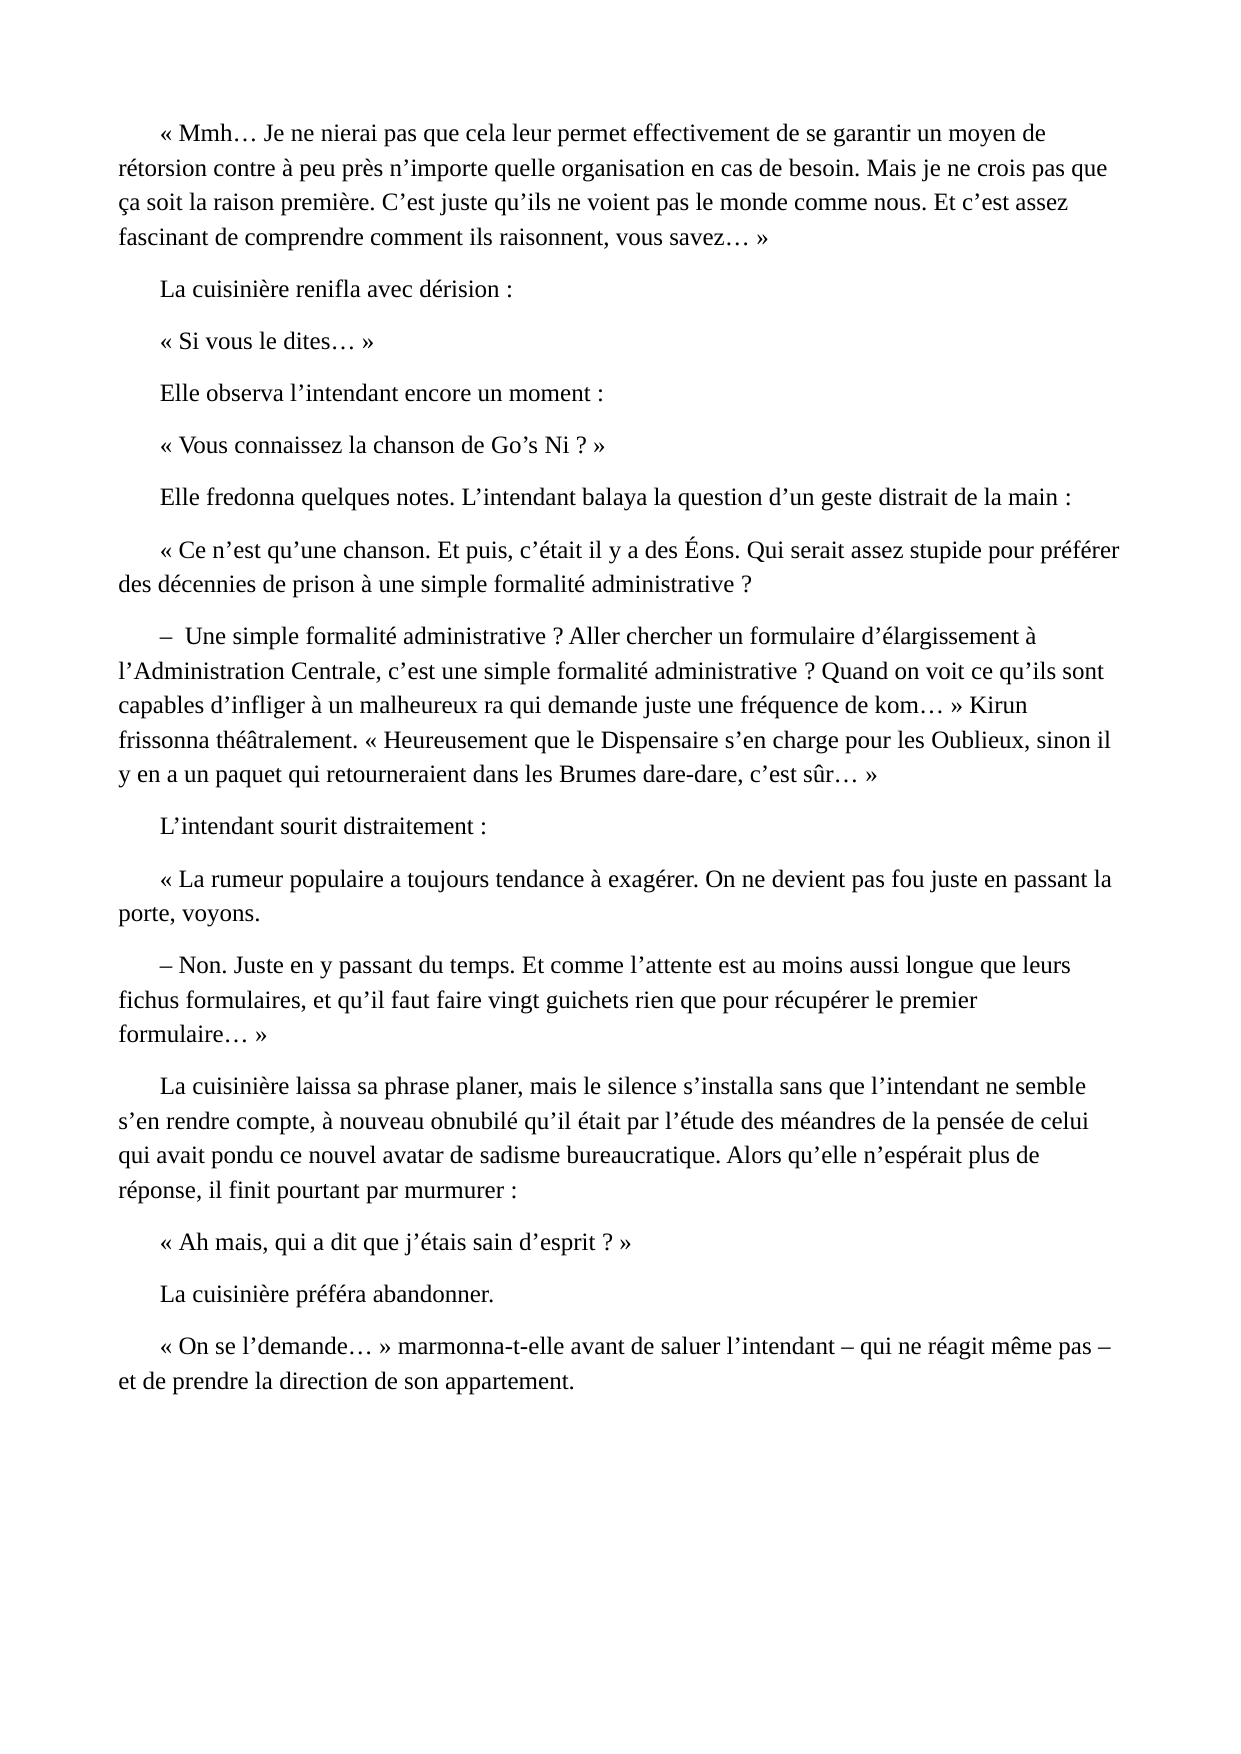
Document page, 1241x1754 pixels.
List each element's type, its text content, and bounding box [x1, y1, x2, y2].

text « On se l’demande… » marmonna-t-elle avant de saluer l’intendant – qui ne réagit même pas – et de prendre la direction de son appartement. [118, 1331, 1122, 1395]
text – Une simple formalité administrative ? Aller chercher un formulaire d’élargissement à l’Administration Centrale, c’est une simple formalité administrative ? Quand on voit ce qu’ils sont capables d’infliger à un malheureux ra qui demande juste une fréquence de kom… » Kirun frissonna théâtralement. « Heureusement que le Dispensaire s’en charge pour les Oublieux, sinon il y en a un paquet qui retourneraient dans les Brumes dare-dare, c’est sûr… » [118, 621, 1122, 788]
text L’intendant sourit distraitement : [118, 811, 1122, 840]
text La cuisinière laissa sa phrase planer, mais le silence s’installa sans que l’intendant ne semble s’en rendre compte, à nouveau obnubilé qu’il était par l’étude des méandres de la pensée de celui qui avait pondu ce nouvel avatar de sadisme bureaucratique. Alors qu’elle n’espérait plus de réponse, il finit pourtant par murmurer : [118, 1071, 1122, 1204]
text « Ah mais, qui a dit que j’étais sain d’esprit ? » [118, 1227, 1122, 1256]
text La cuisinière préféra abandonner. [118, 1279, 1122, 1308]
text La cuisinière renifla avec dérision : [118, 274, 1122, 302]
text – Non. Juste en y passant du temps. Et comme l’attente est au moins aussi longue que leurs fichus formulaires, et qu’il faut faire vingt guichets rien que pour récupérer le premier formulaire… » [118, 950, 1122, 1048]
text « Vous connaissez la chanson de Go’s Ni ? » [118, 430, 1122, 459]
text « Mmh… Je ne nierai pas que cela leur permet effectivement de se garantir un moyen de rétorsion contre à peu près n’importe quelle organisation en cas de besoin. Mais je ne crois pas que ça soit la raison première. C’est juste qu’ils ne voient pas le monde comme nous. Et c’est assez fascinant de comprendre comment ils raisonnent, vous savez… » [118, 118, 1122, 250]
text Elle fredonna quelques notes. L’intendant balaya la question d’un geste distrait de la main : [118, 482, 1122, 511]
text « Si vous le dites… » [118, 326, 1122, 355]
text « La rumeur populaire a toujours tendance à exagérer. On ne devient pas fou juste en passant la porte, voyons. [118, 864, 1122, 927]
text « Ce n’est qu’une chanson. Et puis, c’était il y a des Éons. Qui serait assez stupide pour préférer des décennies de prison à une simple formalité administrative ? [118, 535, 1122, 598]
text Elle observa l’intendant encore un moment : [118, 378, 1122, 407]
